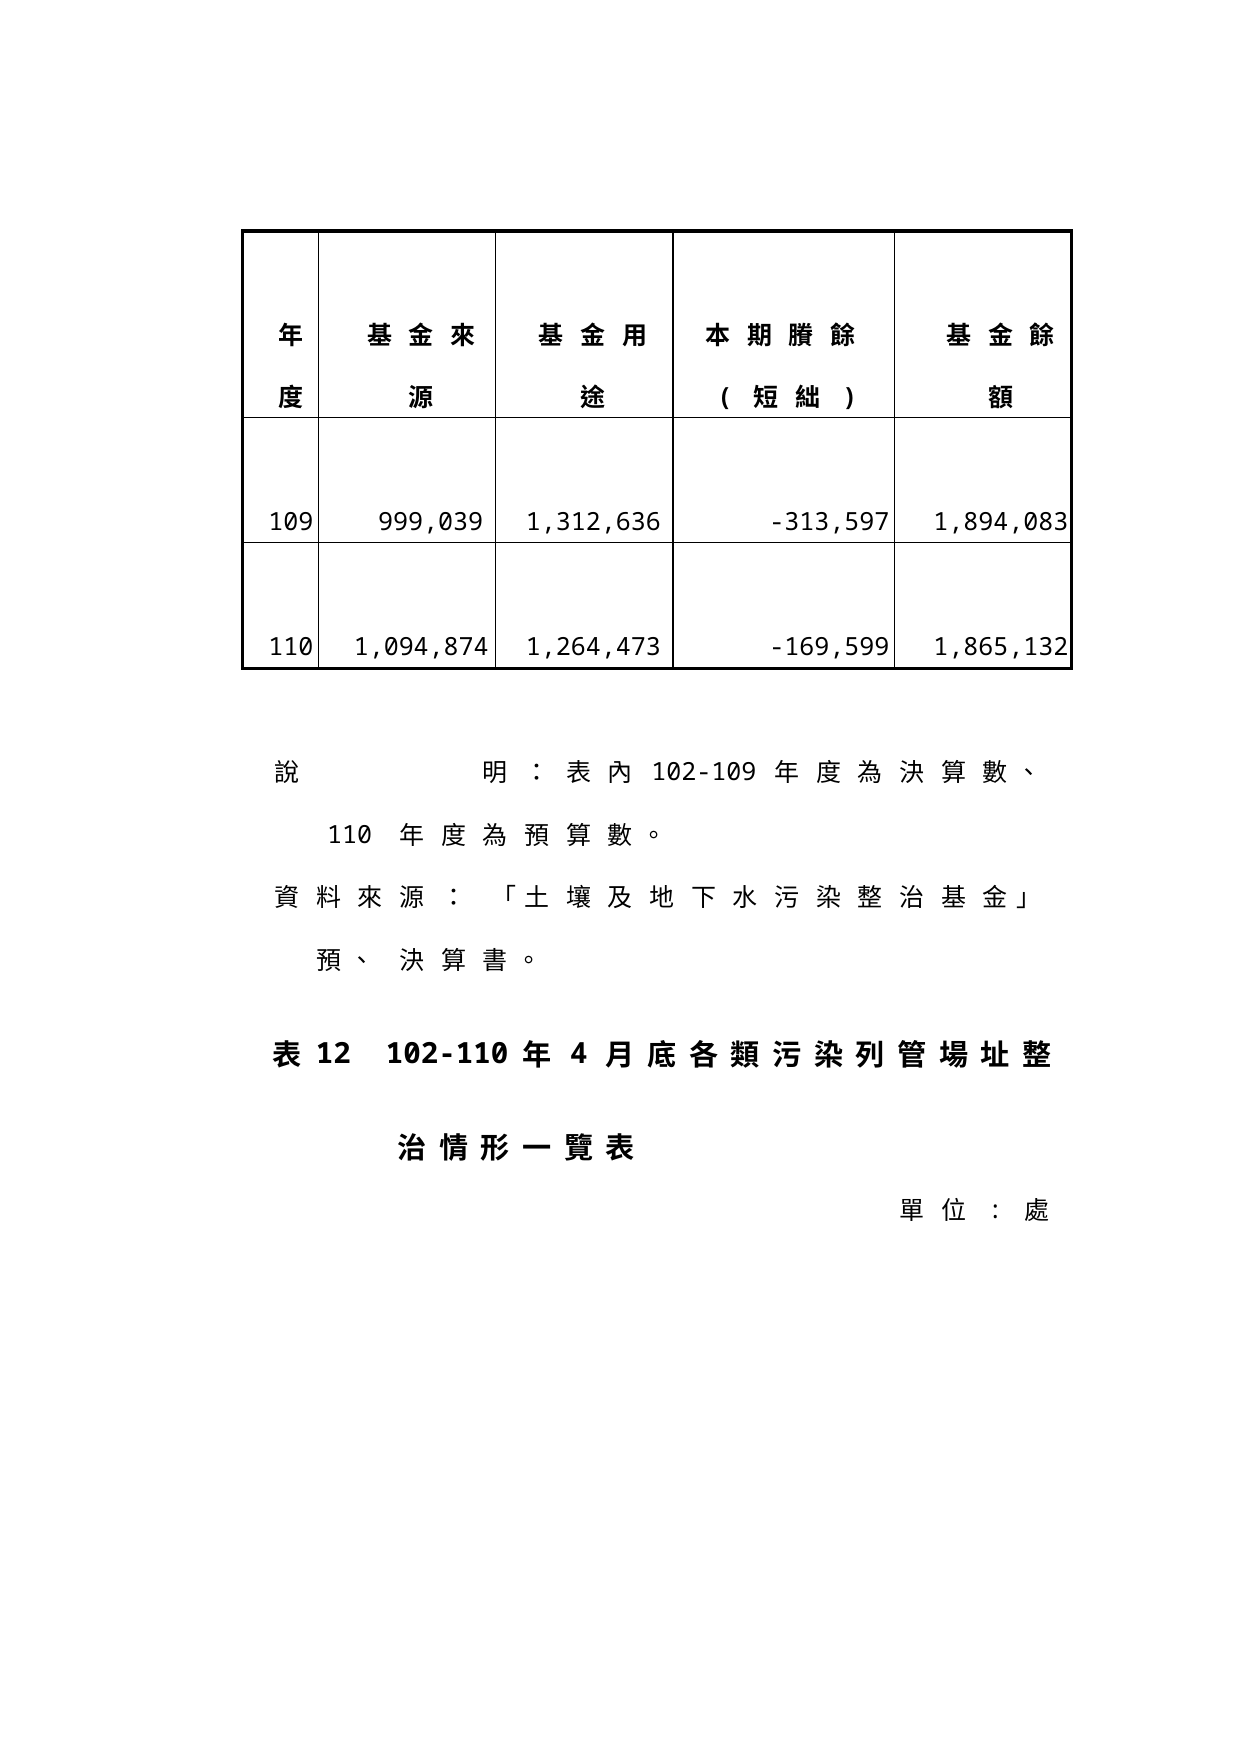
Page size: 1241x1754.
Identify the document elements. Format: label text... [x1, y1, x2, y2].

table_header 年度 [244, 233, 318, 417]
table_cell 109 [244, 418, 318, 542]
table_cell 1,894,083 [895, 418, 1070, 542]
table_cell -169,599 [674, 543, 894, 667]
table_cell -313,597 [674, 418, 894, 542]
table_header 本期賸餘(短絀) [674, 233, 894, 417]
table_cell 110 [244, 543, 318, 667]
table_header 基金餘額 [895, 233, 1070, 417]
table_cell 999,039 [319, 418, 495, 542]
text 表12 102-110年4月底各類污染列管場址整治情形一覽表 [239, 979, 1058, 1167]
table_cell 1,094,874 [319, 543, 495, 667]
text 單位:處 [183, 1167, 1058, 1229]
text 資料來源：「土壤及地下水污染整治基金」預、決算書。 [242, 854, 1058, 979]
table_cell 1,264,473 [496, 543, 672, 667]
table_header 基金來源 [319, 233, 495, 417]
table_cell 1,312,636 [496, 418, 672, 542]
table_cell 1,865,132 [895, 543, 1070, 667]
text 說 明：表內102-109年度為決算數、110年度為預算數。 [242, 729, 1058, 854]
table_header 基金用途 [496, 233, 672, 417]
